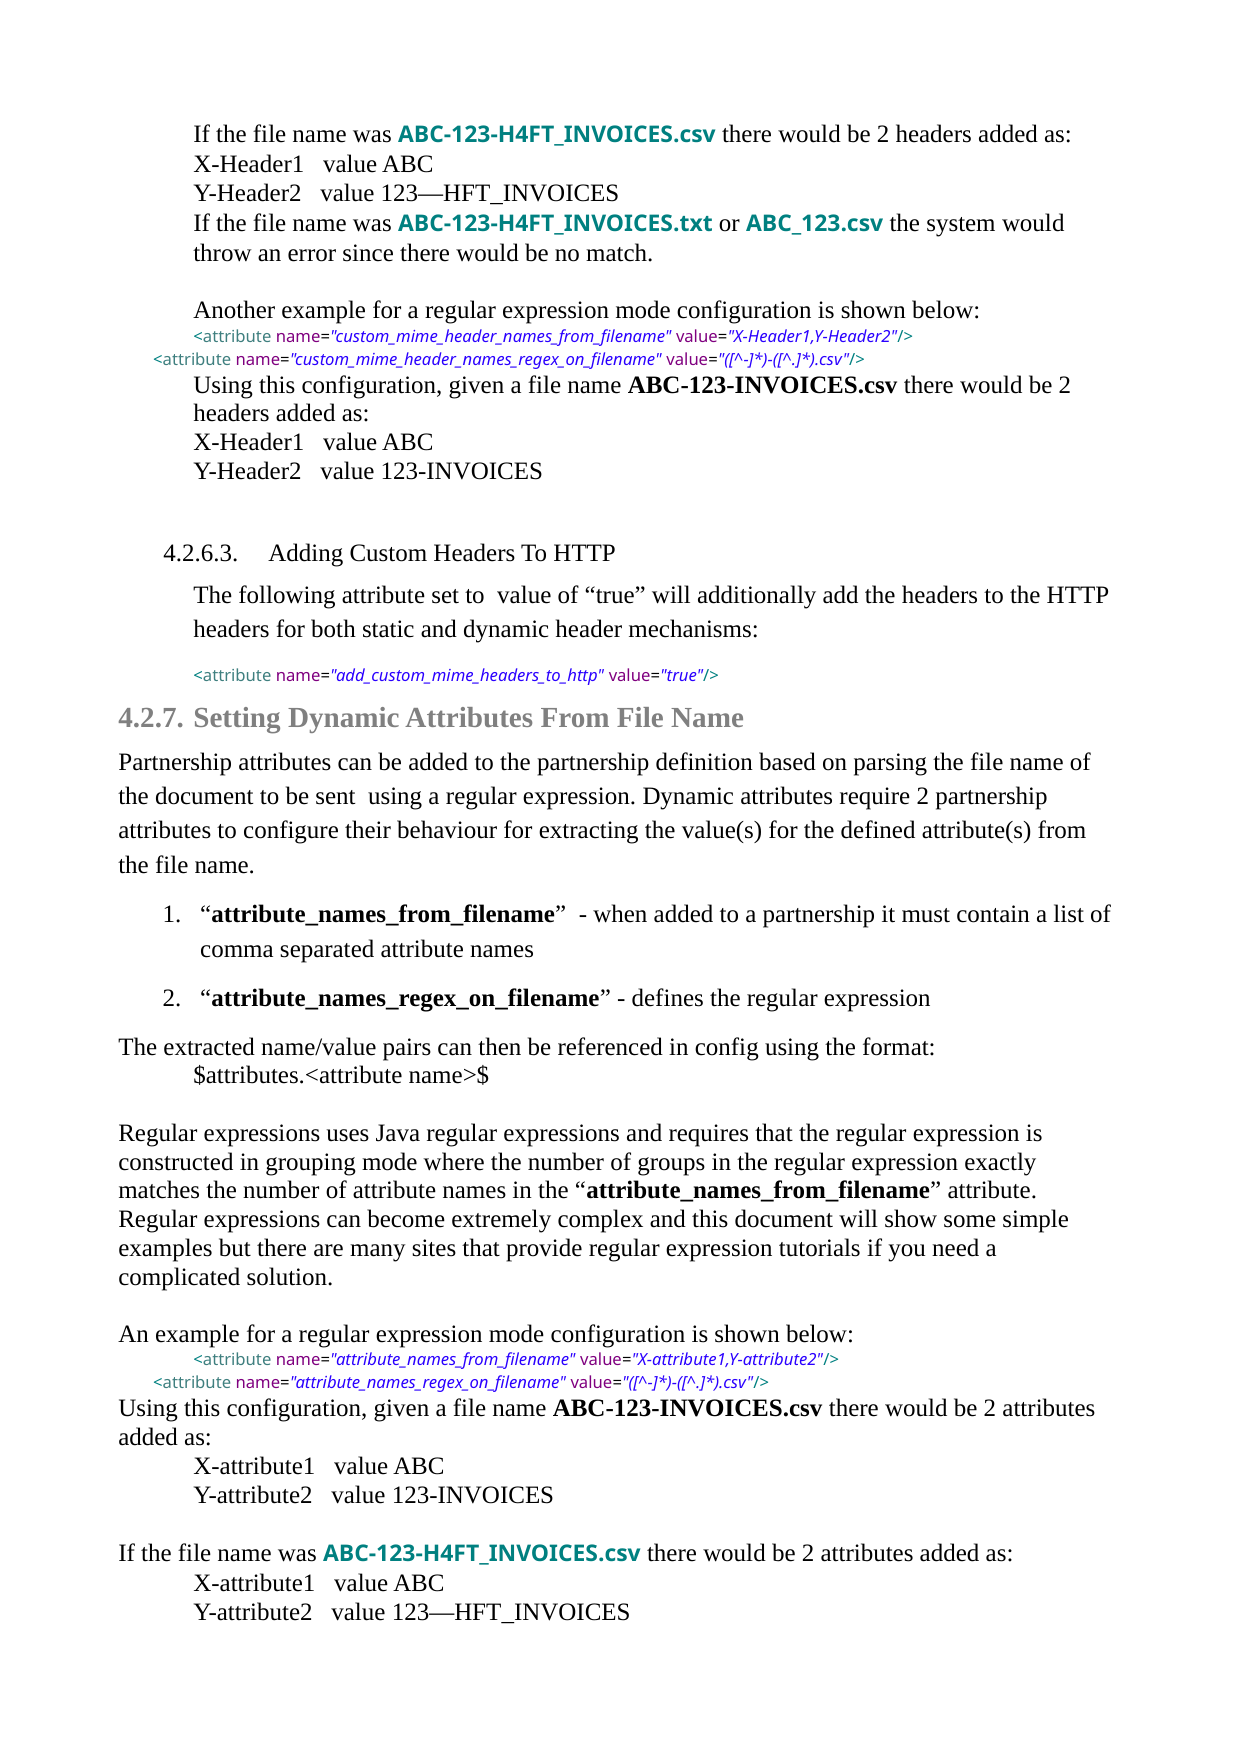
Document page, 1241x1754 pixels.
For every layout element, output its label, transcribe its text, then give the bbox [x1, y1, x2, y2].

list “attribute_names_regex_on_filename” - defines the regular expression [162, 983, 1122, 1011]
text X-attribute1 value ABC Y-attribute2 value 123-INVOICES [193, 1451, 1122, 1508]
text Regular expressions uses Java regular expressions and requires that the regular expression is constructed in grouping mode where the number of groups in the regular expression exactly matches the number of attribute names in the “attribute_names_from_filename” attribute. Regular expressions can become extremely complex and this document will show some simple examples but there are many sites that provide regular expression tutorials if you need a complicated solution. [118, 1118, 1122, 1291]
text The extracted name/value pairs can then be referenced in config using the format: [118, 1032, 1122, 1061]
text If the file name was ABC-123-H4FT_INVOICES.csv there would be 2 headers added as: X-Header1 value ABC Y-Header2 value 123—HFT_INVOICES [193, 118, 1122, 207]
text An example for a regular expression mode configuration is shown below: [118, 1319, 1122, 1348]
text $attributes.<attribute name>$ [193, 1061, 1122, 1089]
text The following attribute set to value of “true” will additionally add the headers to the HTTP headers for both static and dynamic header mechanisms: [193, 580, 1122, 643]
text <attribute name="attribute_names_regex_on_filename" value="([^-]*)-([^.]*).csv"/> [118, 1371, 1122, 1393]
subtitle Setting Dynamic Attributes From File Name [118, 701, 1122, 734]
text If the file name was ABC-123-H4FT_INVOICES.csv there would be 2 attributes added as: [118, 1537, 1122, 1568]
text <attribute name="add_custom_mime_headers_to_http" value="true"/> [193, 663, 1122, 686]
text Partnership attributes can be added to the partnership definition based on parsing the file name of the document to be sent using a regular expression. Dynamic attributes require 2 partnership attributes to configure their behaviour for extracting the value(s) for the defined attribute(s) from the file name. [118, 747, 1122, 879]
text If the file name was ABC-123-H4FT_INVOICES.txt or ABC_123.csv the system would throw an error since there would be no match. [193, 207, 1122, 267]
list “attribute_names_from_filename” - when added to a partnership it must contain a list of comma separated attribute names [162, 899, 1122, 962]
text <attribute name="custom_mime_header_names_from_filename" value="X-Header1,Y-Header2"/> [193, 324, 1122, 347]
text X-attribute1 value ABC Y-attribute2 value 123—HFT_INVOICES [193, 1568, 1122, 1626]
text <attribute name="attribute_names_from_filename" value="X-attribute1,Y-attribute2"/> [193, 1348, 1122, 1371]
text Using this configuration, given a file name ABC-123-INVOICES.csv there would be 2 attributes added as: [118, 1393, 1122, 1451]
subtitle Adding Custom Headers To HTTP [163, 538, 1122, 567]
text Using this configuration, given a file name ABC-123-INVOICES.csv there would be 2 headers added as: X-Header1 value ABC Y-Header2 value 123-INVOICES [193, 370, 1122, 485]
text Another example for a regular expression mode configuration is shown below: [193, 296, 1122, 324]
text <attribute name="custom_mime_header_names_regex_on_filename" value="([^-]*)-([^.]*).csv"/> [118, 347, 1122, 370]
